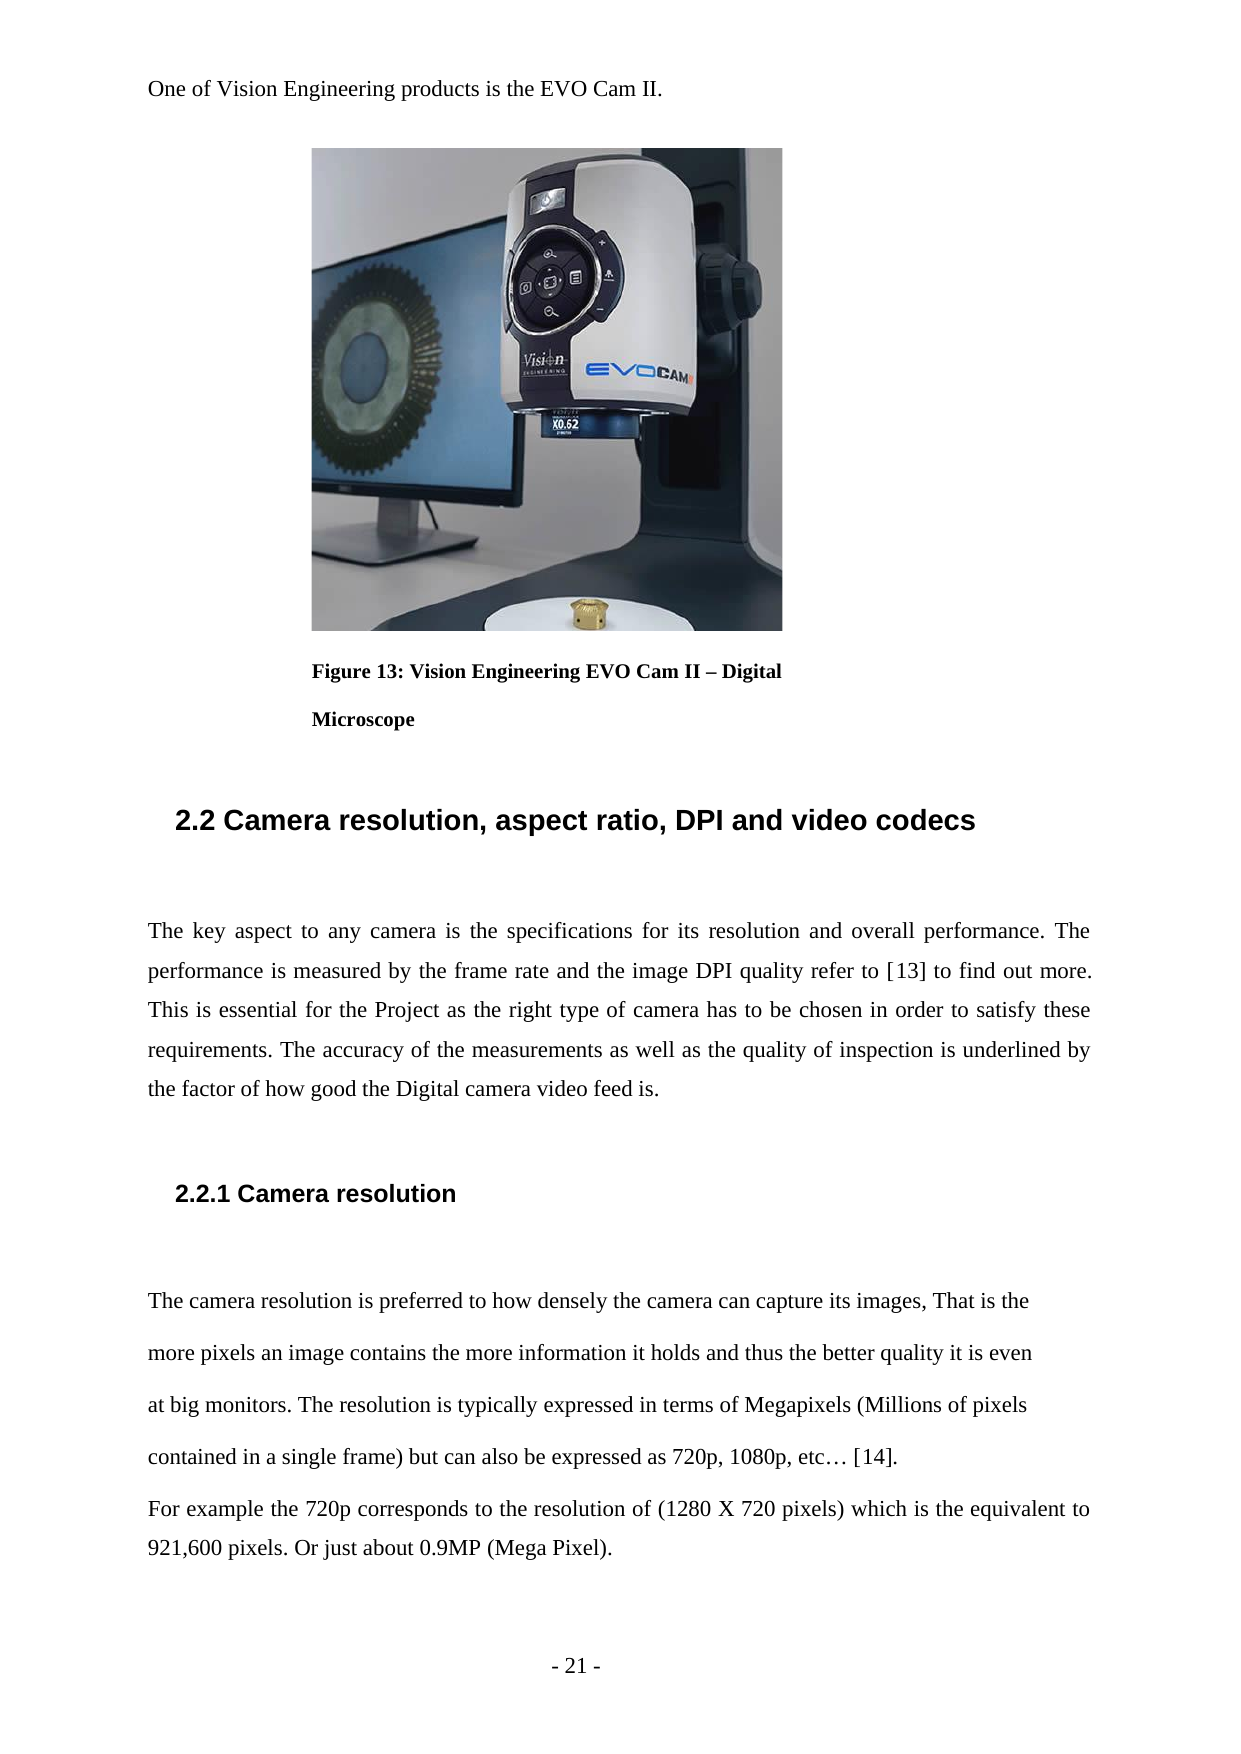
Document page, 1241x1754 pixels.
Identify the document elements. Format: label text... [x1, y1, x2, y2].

text contained in a single frame) but can also be expressed as 720p, 1080p, etc… [14]. [148, 1443, 1092, 1469]
subtitle 2.2 Camera resolution, aspect ratio, DPI and video codecs [175, 803, 1092, 836]
text The key aspect to any camera is the specifications for its resolution and overall performance. The performance is measured by the frame rate and the image DPI quality refer to [13] to find out more. This is essential for the Project as the right type of camera has to be chosen in order to satisfy these requirements. The accuracy of the measurements as well as the quality of inspection is underlined by the factor of how good the Digital camera video feed is. [148, 917, 1092, 1102]
text [312, 731, 782, 737]
text more pixels an image contains the more information it holds and thus the better quality it is even [148, 1339, 1092, 1365]
text The camera resolution is preferred to how densely the camera can capture its images, That is the [148, 1287, 1092, 1313]
text One of Vision Engineering products is the EVO Cam II. [148, 75, 1092, 101]
picture [311, 148, 783, 631]
text Figure 13: Vision Engineering EVO Cam II – Digital Microscope [312, 631, 782, 731]
text For example the 720p corresponds to the resolution of (1280 X 720 pixels) which is the equivalent to 921,600 pixels. Or just about 0.9MP (Mega Pixel). [148, 1495, 1092, 1561]
subtitle 2.2.1 Camera resolution [175, 1179, 1092, 1208]
text at big monitors. The resolution is typically expressed in terms of Megapixels (Millions of pixels [148, 1391, 1092, 1417]
